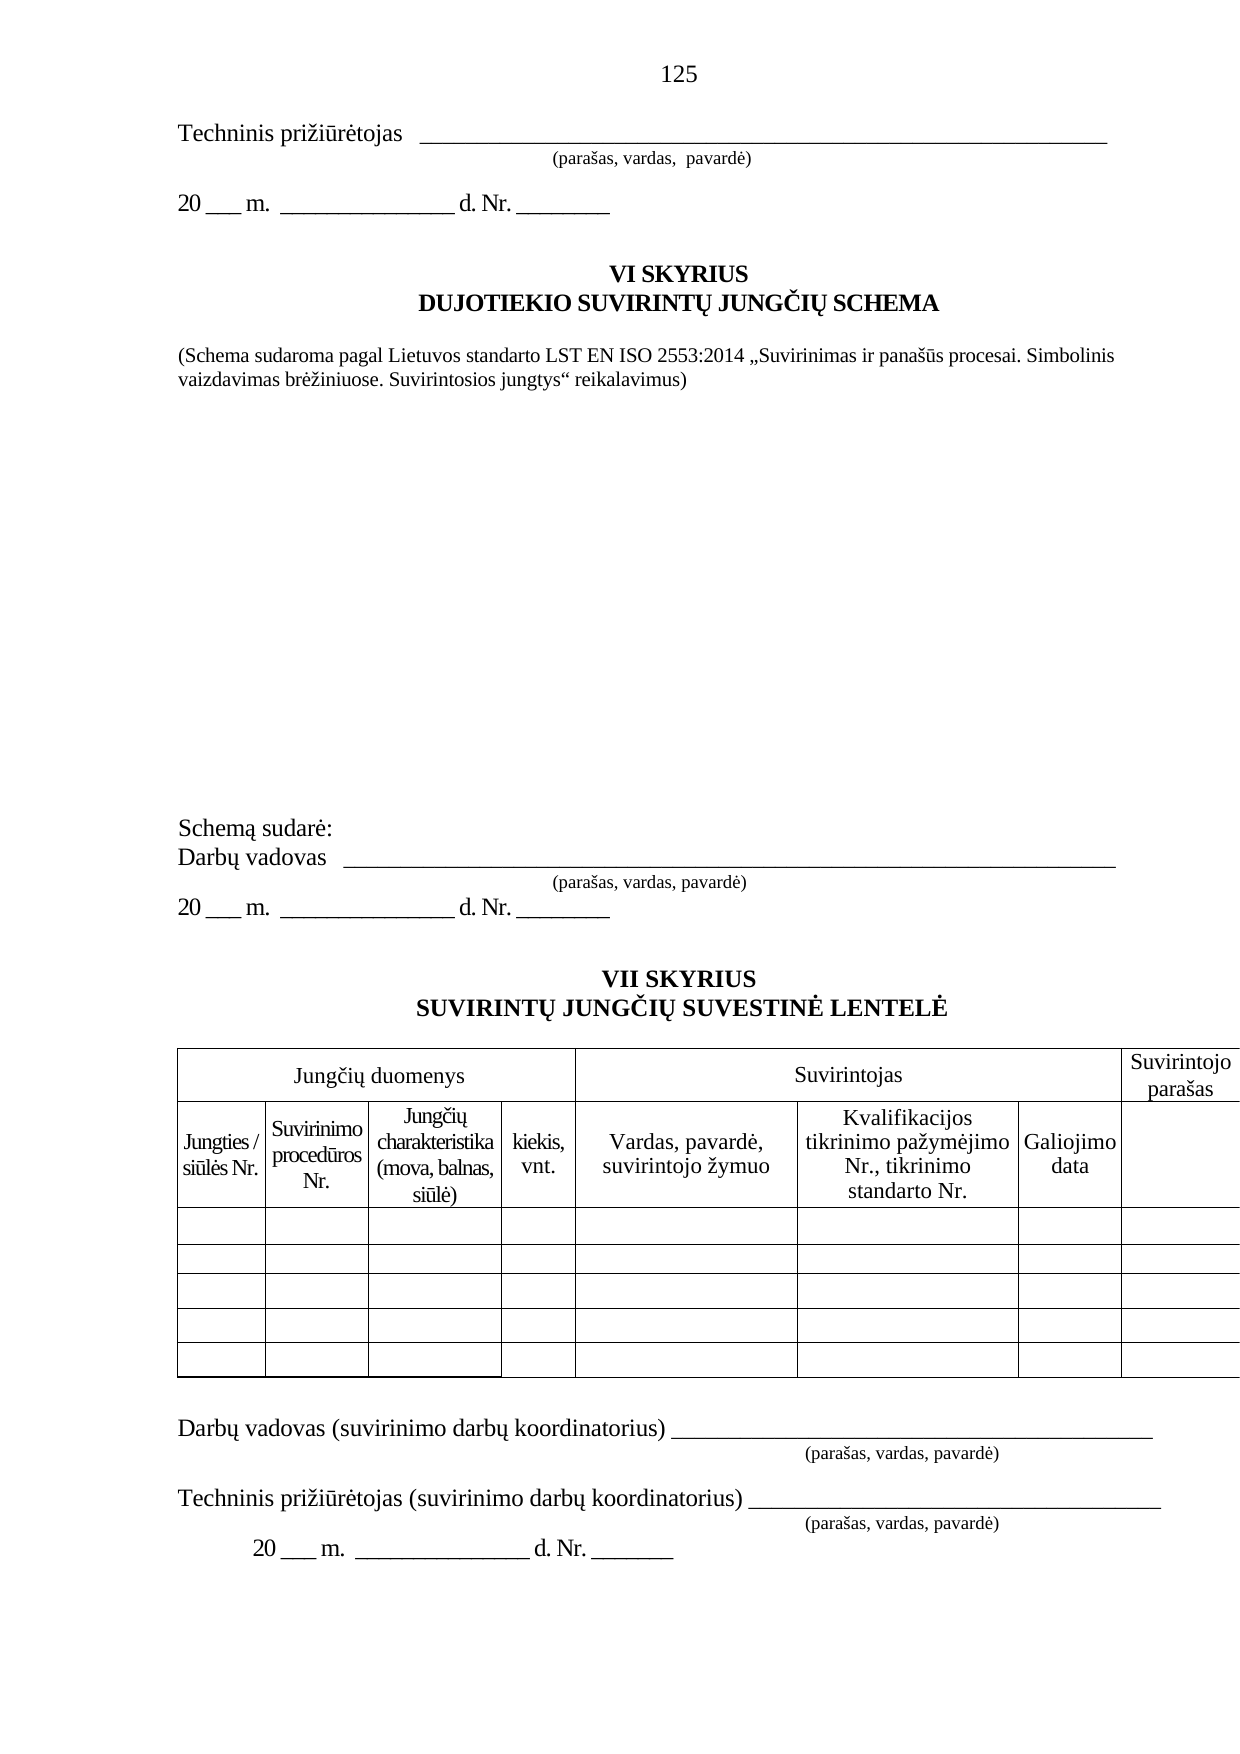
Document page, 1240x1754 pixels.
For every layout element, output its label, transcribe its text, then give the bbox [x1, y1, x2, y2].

text Schemą sudarė: [178, 813, 1181, 842]
text 20 ___ m. _______________ d. Nr. _______ [177, 1533, 1181, 1562]
table_cell kiekis, vnt. [502, 1102, 575, 1207]
text (parašas, vardas, pavardė) [177, 1512, 1181, 1533]
table_cell Kvalifikacijos tikrinimo pažymėjimo Nr., tikrinimo standarto Nr. [798, 1102, 1018, 1207]
table_cell [798, 1274, 1018, 1307]
table_cell Vardas, pavardė, suvirintojo žymuo [576, 1102, 797, 1207]
text (parašas, vardas, pavardė) [177, 1442, 1181, 1464]
table_cell [1117, 1245, 1121, 1273]
text (parašas, vardas, pavardė) [177, 147, 1181, 168]
table_cell [576, 1208, 797, 1243]
table_cell [1122, 1309, 1240, 1342]
table_cell [1122, 1102, 1240, 1207]
text Techninis prižiūrėtojas (suvirinimo darbų koordinatorius) ____________________________________ [177, 1483, 1181, 1512]
table_cell Jungties / siūlės Nr. [178, 1102, 265, 1207]
text SUVIRINTŲ JUNGČIŲ SUVESTINĖ LENTELĖ [177, 993, 1181, 1022]
table_cell [1236, 1245, 1240, 1273]
text Darbų vadovas (suvirinimo darbų koordinatorius) __________________________________________ [177, 1413, 1181, 1442]
table_cell [798, 1309, 1018, 1342]
table_cell Galiojimo data [1019, 1102, 1121, 1207]
table_cell [798, 1208, 1018, 1243]
table_cell [1019, 1274, 1121, 1307]
table_cell [1122, 1208, 1240, 1243]
table_cell [178, 1274, 265, 1307]
table_cell [369, 1343, 501, 1376]
table_cell [502, 1343, 575, 1376]
table_cell [571, 1245, 575, 1273]
table_cell [1122, 1343, 1240, 1376]
table_cell [266, 1343, 368, 1376]
table_cell [1019, 1208, 1121, 1243]
text VI SKYRIUS [177, 259, 1181, 288]
table_cell [178, 1208, 265, 1243]
table_cell [798, 1343, 1018, 1376]
table_cell [502, 1208, 575, 1243]
table_cell [793, 1245, 797, 1273]
table_cell Suvirinimo procedūros Nr. [266, 1102, 368, 1207]
table_cell [364, 1245, 368, 1273]
text 20 ___ m. _______________ d. Nr. ________ [177, 188, 1181, 216]
table_cell [502, 1245, 506, 1273]
table_header Jungčių duomenys [178, 1049, 575, 1101]
table_cell [576, 1343, 797, 1376]
text Techninis prižiūrėtojas ____________________________________________________________ [177, 118, 1181, 147]
table_cell [178, 1343, 265, 1376]
table_cell [1019, 1343, 1121, 1376]
table_cell [502, 1274, 575, 1307]
table_cell [502, 1309, 575, 1342]
text (parašas, vardas, pavardė) [477, 871, 1181, 892]
table_cell [1122, 1274, 1240, 1307]
table_cell [1122, 1245, 1126, 1273]
text (Schema sudaroma pagal Lietuvos standarto LST EN ISO 2553:2014 „Suvirinimas ir panašūs procesai. Simbolinis vaizdavimas brėžiniuose. Suvirintosios jungtys“ reikalavimus) [178, 343, 1181, 391]
table_cell [261, 1245, 265, 1273]
table_header Suvirintojas [576, 1049, 1121, 1101]
table_cell [369, 1245, 373, 1273]
table_cell [369, 1274, 501, 1307]
table_cell [369, 1208, 501, 1243]
table_cell [576, 1309, 797, 1342]
table_cell [576, 1274, 797, 1307]
table_cell [1019, 1309, 1121, 1342]
table_cell [497, 1245, 501, 1273]
text VII SKYRIUS [177, 964, 1181, 993]
table_cell [266, 1274, 368, 1307]
table_cell [1014, 1245, 1018, 1273]
table_cell [266, 1309, 368, 1342]
text Darbų vadovas ____________________________________________________________________ [177, 842, 1181, 871]
table_cell [369, 1309, 501, 1342]
table_cell [178, 1309, 265, 1342]
table_cell [266, 1208, 368, 1243]
text DUJOTIEKIO SUVIRINTŲ JUNGČIŲ SCHEMA [177, 288, 1181, 317]
text 20 ___ m. _______________ d. Nr. ________ [177, 892, 1181, 921]
